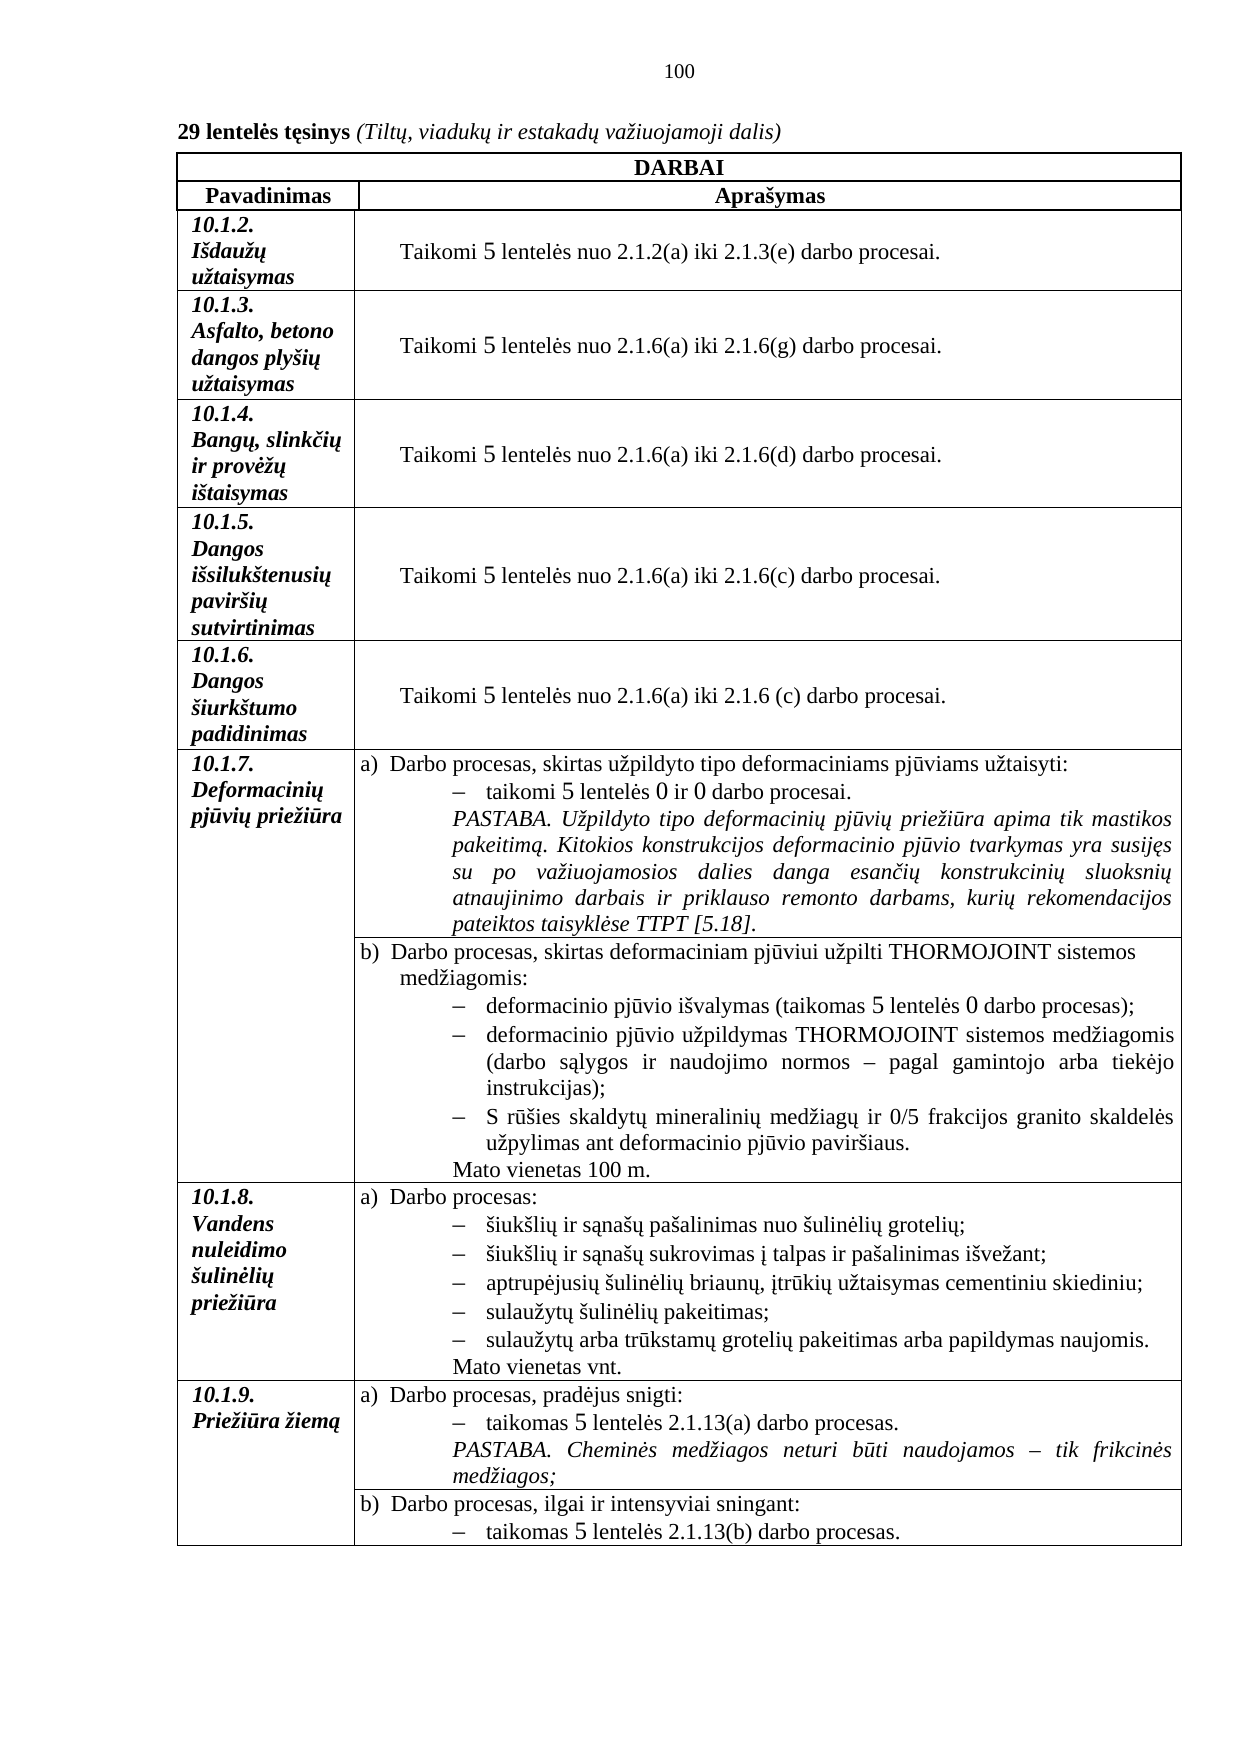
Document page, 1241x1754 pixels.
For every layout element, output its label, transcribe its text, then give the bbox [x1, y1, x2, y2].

table_cell Taikomi 5 lentelės nuo 2.1.6(a) iki 2.1.6 (c) darbo procesai. [355, 641, 1181, 749]
table_cell Aprašymas [360, 182, 1180, 209]
table_cell 10.1.5. Dangos išsilukštenusių paviršių sutvirtinimas [178, 508, 354, 640]
table_cell a) Darbo procesas: – šiukšlių ir sąnašų pašalinimas nuo šulinėlių grotelių; – šiukšlių ir sąnašų sukrovimas į talpas ir pašalinimas išvežant; – aptrupėjusių šulinėlių briaunų, įtrūkių užtaisymas cementiniu skiediniu; – sulaužytų šulinėlių pakeitimas; – sulaužytų arba trūkstamų grotelių pakeitimas arba papildymas naujomis. Mato vienetas vnt. [355, 1183, 1181, 1380]
table_cell Taikomi 5 lentelės nuo 2.1.6(a) iki 2.1.6(d) darbo procesai. [355, 400, 1181, 507]
table_cell Taikomi 5 lentelės nuo 2.1.2(a) iki 2.1.3(e) darbo procesai. [355, 211, 1181, 290]
table_cell Pavadinimas [178, 182, 358, 209]
table_cell 10.1.3. Asfalto, betono dangos plyšių užtaisymas [178, 291, 354, 398]
table_cell 10.1.9. Priežiūra žiemą [178, 1381, 354, 1545]
table_cell Taikomi 5 lentelės nuo 2.1.6(a) iki 2.1.6(c) darbo procesai. [355, 508, 1181, 640]
table_cell 10.1.6. Dangos šiurkštumo padidinimas [178, 641, 354, 749]
text 29 lentelės tęsinys (Tiltų, viadukų ir estakadų važiuojamoji dalis) [177, 118, 1181, 144]
table_header DARBAI [178, 154, 1180, 180]
table_cell a) Darbo procesas, pradėjus snigti: – taikomas 5 lentelės 2.1.13(a) darbo procesas. PASTABA. Cheminės medžiagos neturi būti naudojamos – tik frikcinės medžiagos; [355, 1381, 1181, 1488]
table_cell a) Darbo procesas, skirtas užpildyto tipo deformaciniams pjūviams užtaisyti: – taikomi 5 lentelės 0 ir 0 darbo procesai. PASTABA. Užpildyto tipo deformacinių pjūvių priežiūra apima tik mastikos pakeitimą. Kitokios konstrukcijos deformacinio pjūvio tvarkymas yra susijęs su po važiuojamosios dalies danga esančių konstrukcinių sluoksnių atnaujinimo darbais ir priklauso remonto darbams, kurių rekomendacijos pateiktos taisyklėse TTPT [5.18]. [355, 750, 1181, 937]
table_cell 10.1.4. Bangų, slinkčių ir provėžų ištaisymas [178, 400, 354, 507]
table_cell 10.1.2. Išdaužų užtaisymas [178, 211, 354, 290]
table_cell b) Darbo procesas, skirtas deformaciniam pjūviui užpilti THORMOJOINT sistemos medžiagomis: – deformacinio pjūvio išvalymas (taikomas 5 lentelės 0 darbo procesas); – deformacinio pjūvio užpildymas THORMOJOINT sistemos medžiagomis (darbo sąlygos ir naudojimo normos – pagal gamintojo arba tiekėjo instrukcijas); – S rūšies skaldytų mineralinių medžiagų ir 0/5 frakcijos granito skaldelės užpylimas ant deformacinio pjūvio paviršiaus. Mato vienetas 100 m. [355, 938, 1181, 1182]
table_cell 10.1.7. Deformacinių pjūvių priežiūra [178, 750, 354, 1182]
table_cell 10.1.8. Vandens nuleidimo šulinėlių priežiūra [178, 1183, 354, 1380]
table_cell b) Darbo procesas, ilgai ir intensyviai sningant: – taikomas 5 lentelės 2.1.13(b) darbo procesas. [355, 1490, 1181, 1545]
table_cell Taikomi 5 lentelės nuo 2.1.6(a) iki 2.1.6(g) darbo procesai. [355, 291, 1181, 398]
